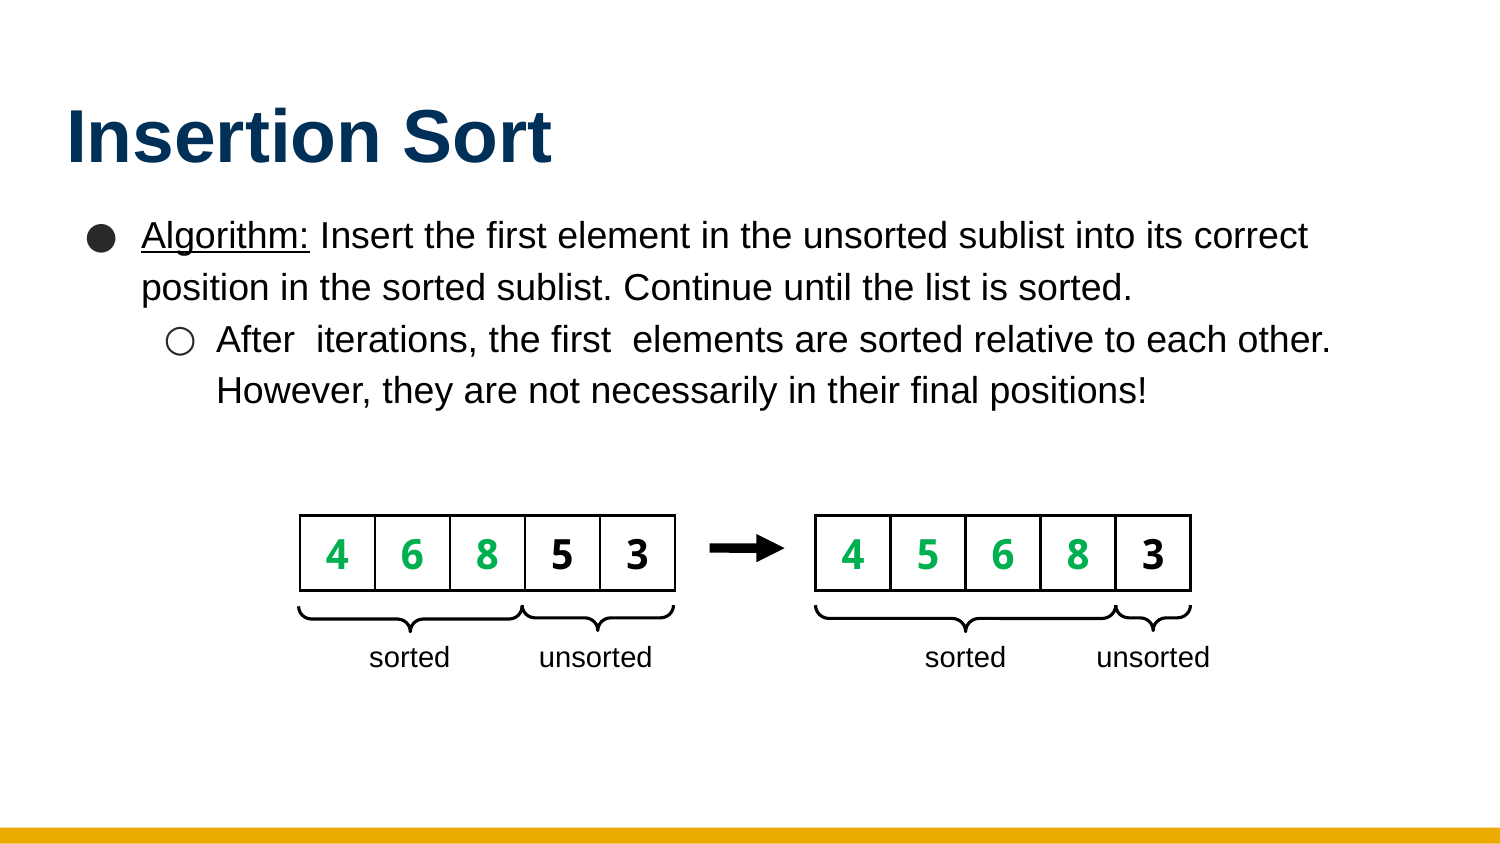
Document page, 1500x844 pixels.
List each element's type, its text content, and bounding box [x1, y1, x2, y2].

text_box sorted [854, 630, 1077, 681]
title Insertion Sort [51, 72, 750, 189]
table_header 6 [967, 517, 1039, 589]
table_header 5 [526, 517, 599, 589]
table_header 6 [376, 517, 449, 589]
text_box sorted [334, 630, 484, 681]
table_header 8 [451, 517, 524, 589]
table_header 4 [301, 517, 374, 589]
text_box Algorithm: Insert the first element in the unsorted sublist into its correct position in the sorted sublist. Continue until the list is sorted. After iterations, the first elements are sorted relative to each other. However, they are not necessarily in their final positions! [51, 189, 1449, 784]
text_box unsorted [1077, 630, 1229, 681]
table_header 3 [601, 517, 674, 589]
text_box unsorted [484, 630, 708, 681]
table_header 3 [1117, 517, 1189, 589]
table_header 8 [1042, 517, 1114, 589]
table_header 5 [892, 517, 964, 589]
table_header 4 [817, 517, 889, 589]
